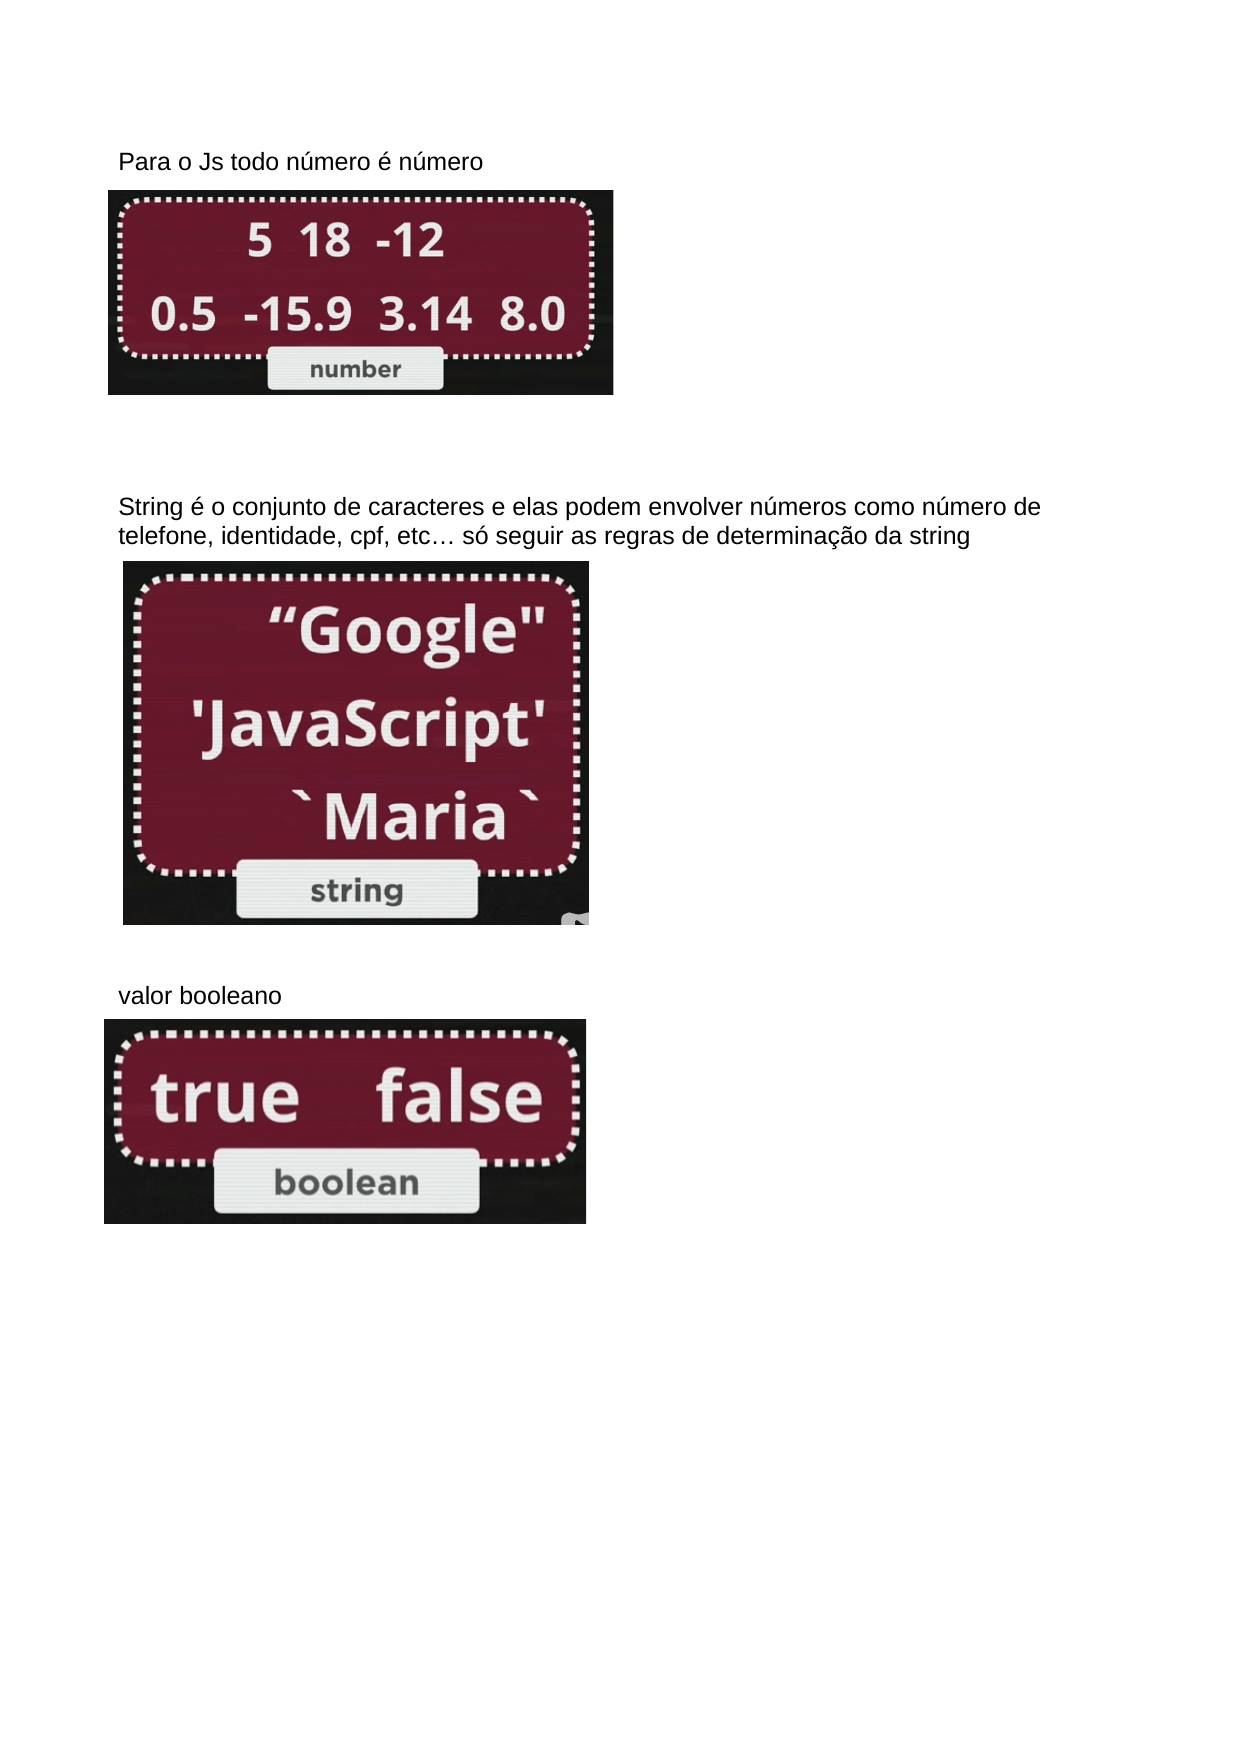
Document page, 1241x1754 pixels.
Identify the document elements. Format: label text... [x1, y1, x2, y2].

text String é o conjunto de caracteres e elas podem envolver números como número de telefone, identidade, cpf, etc… só seguir as regras de determinação da string [118, 492, 1122, 549]
text Para o Js todo número é número [118, 147, 1122, 176]
picture [108, 190, 614, 395]
picture [104, 1019, 587, 1224]
picture [123, 561, 589, 925]
text valor booleano [118, 981, 1122, 1009]
